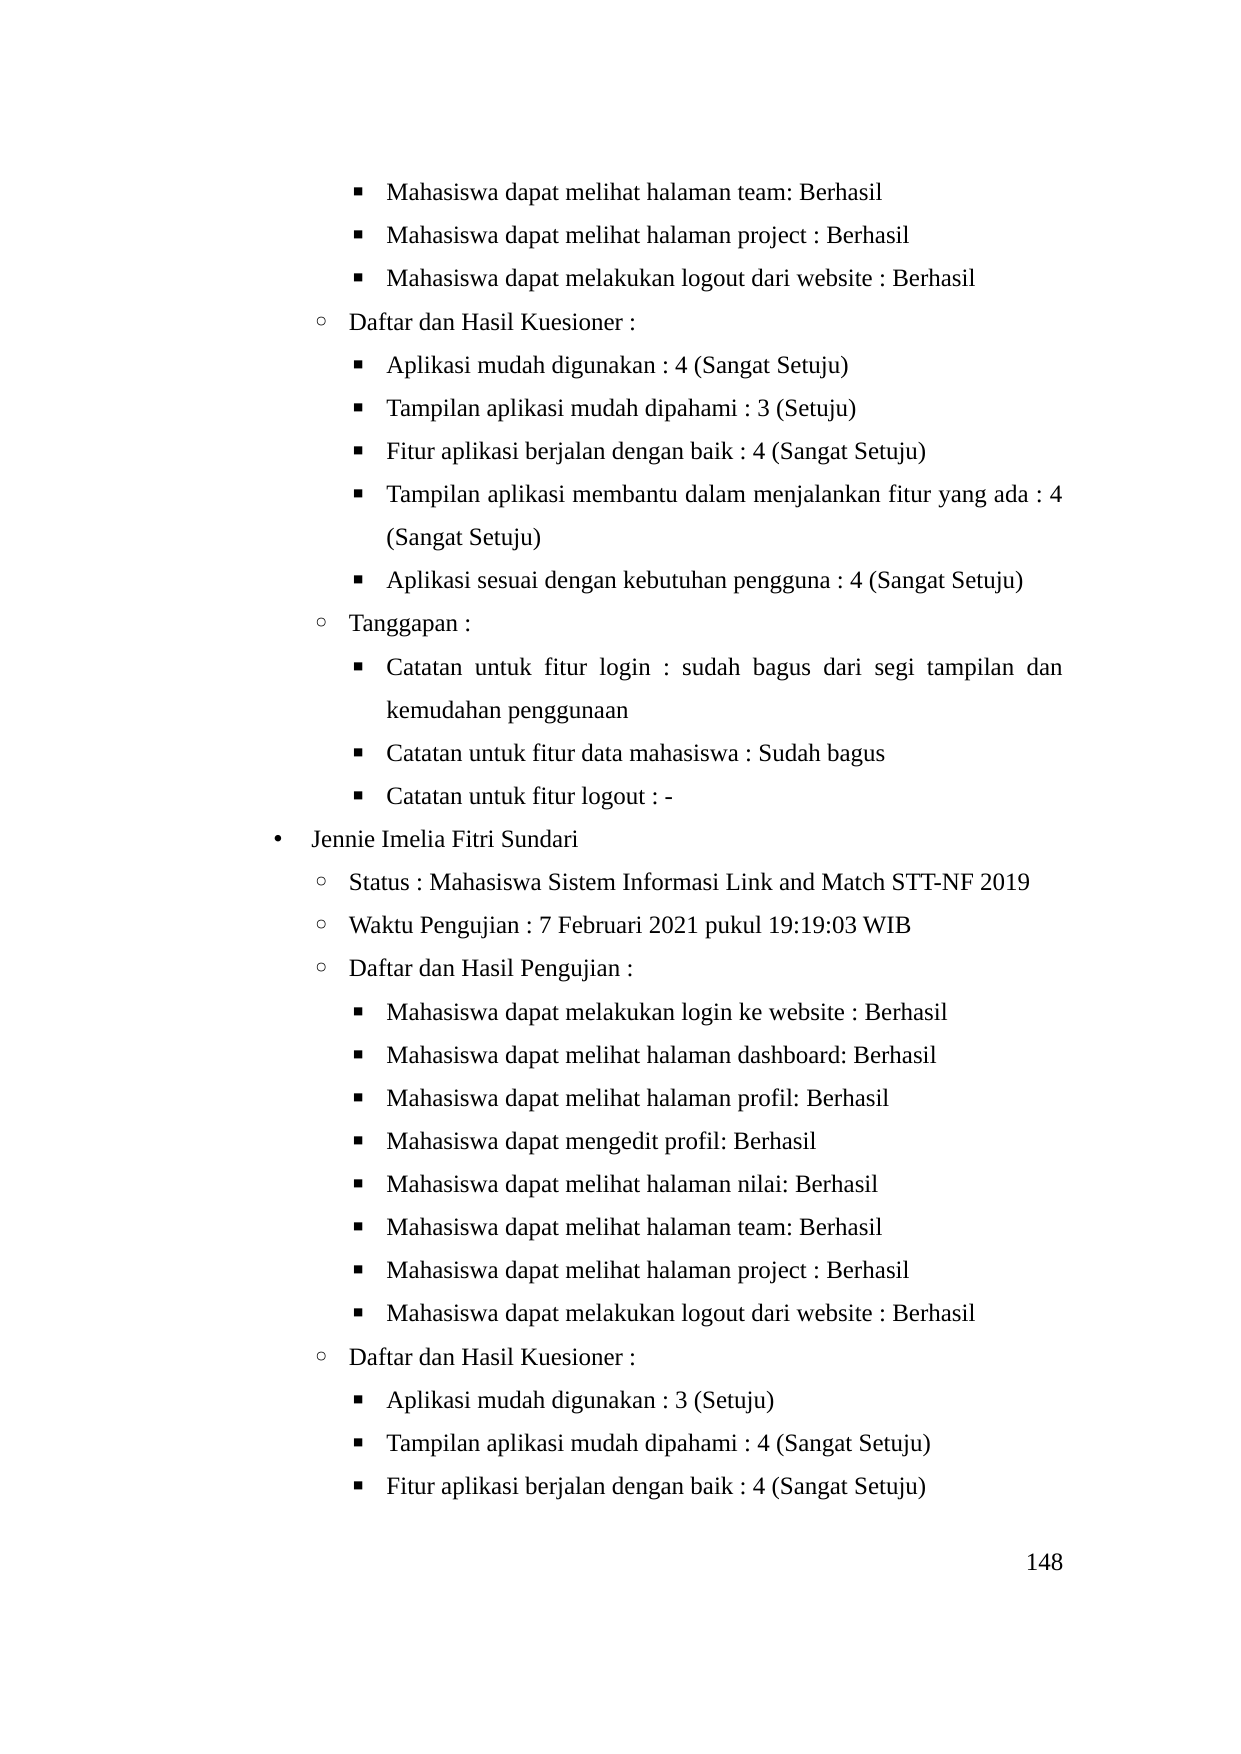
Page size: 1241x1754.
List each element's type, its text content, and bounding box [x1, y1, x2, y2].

list Mahasiswa dapat melihat halaman project : Berhasil [349, 1255, 1063, 1284]
list Catatan untuk fitur data mahasiswa : Sudah bagus [349, 738, 1063, 767]
list Status : Mahasiswa Sistem Informasi Link and Match STT-NF 2019 [311, 867, 1063, 896]
list Mahasiswa dapat melihat halaman profil: Berhasil [349, 1083, 1063, 1112]
list Catatan untuk fitur logout : - [349, 781, 1063, 810]
list Mahasiswa dapat melihat halaman team: Berhasil [349, 177, 1063, 206]
list Aplikasi mudah digunakan : 4 (Sangat Setuju) [349, 350, 1063, 378]
list Mahasiswa dapat mengedit profil: Berhasil [349, 1126, 1063, 1155]
list Fitur aplikasi berjalan dengan baik : 4 (Sangat Setuju) [349, 436, 1063, 465]
list Daftar dan Hasil Pengujian : [311, 953, 1063, 982]
list Daftar dan Hasil Kuesioner : [311, 307, 1063, 335]
list Daftar dan Hasil Kuesioner : [311, 1342, 1063, 1370]
list Tampilan aplikasi mudah dipahami : 4 (Sangat Setuju) [349, 1428, 1063, 1457]
list Aplikasi mudah digunakan : 3 (Setuju) [349, 1385, 1063, 1413]
list Jennie Imelia Fitri Sundari [274, 824, 1063, 853]
list Waktu Pengujian : 7 Februari 2021 pukul 19:19:03 WIB [311, 910, 1063, 939]
list Mahasiswa dapat melihat halaman project : Berhasil [349, 220, 1063, 249]
list Tampilan aplikasi membantu dalam menjalankan fitur yang ada : 4 (Sangat Setuju) [349, 479, 1063, 551]
list Fitur aplikasi berjalan dengan baik : 4 (Sangat Setuju) [349, 1471, 1063, 1500]
list Mahasiswa dapat melakukan logout dari website : Berhasil [349, 1298, 1063, 1327]
list Aplikasi sesuai dengan kebutuhan pengguna : 4 (Sangat Setuju) [349, 565, 1063, 594]
list Mahasiswa dapat melakukan logout dari website : Berhasil [349, 263, 1063, 292]
list Catatan untuk fitur login : sudah bagus dari segi tampilan dan kemudahan penggunaan [349, 652, 1063, 723]
list Mahasiswa dapat melihat halaman dashboard: Berhasil [349, 1040, 1063, 1068]
list Tanggapan : [311, 608, 1063, 637]
list Tampilan aplikasi mudah dipahami : 3 (Setuju) [349, 393, 1063, 422]
list Mahasiswa dapat melihat halaman team: Berhasil [349, 1212, 1063, 1241]
list Mahasiswa dapat melihat halaman nilai: Berhasil [349, 1169, 1063, 1198]
list Mahasiswa dapat melakukan login ke website : Berhasil [349, 997, 1063, 1025]
